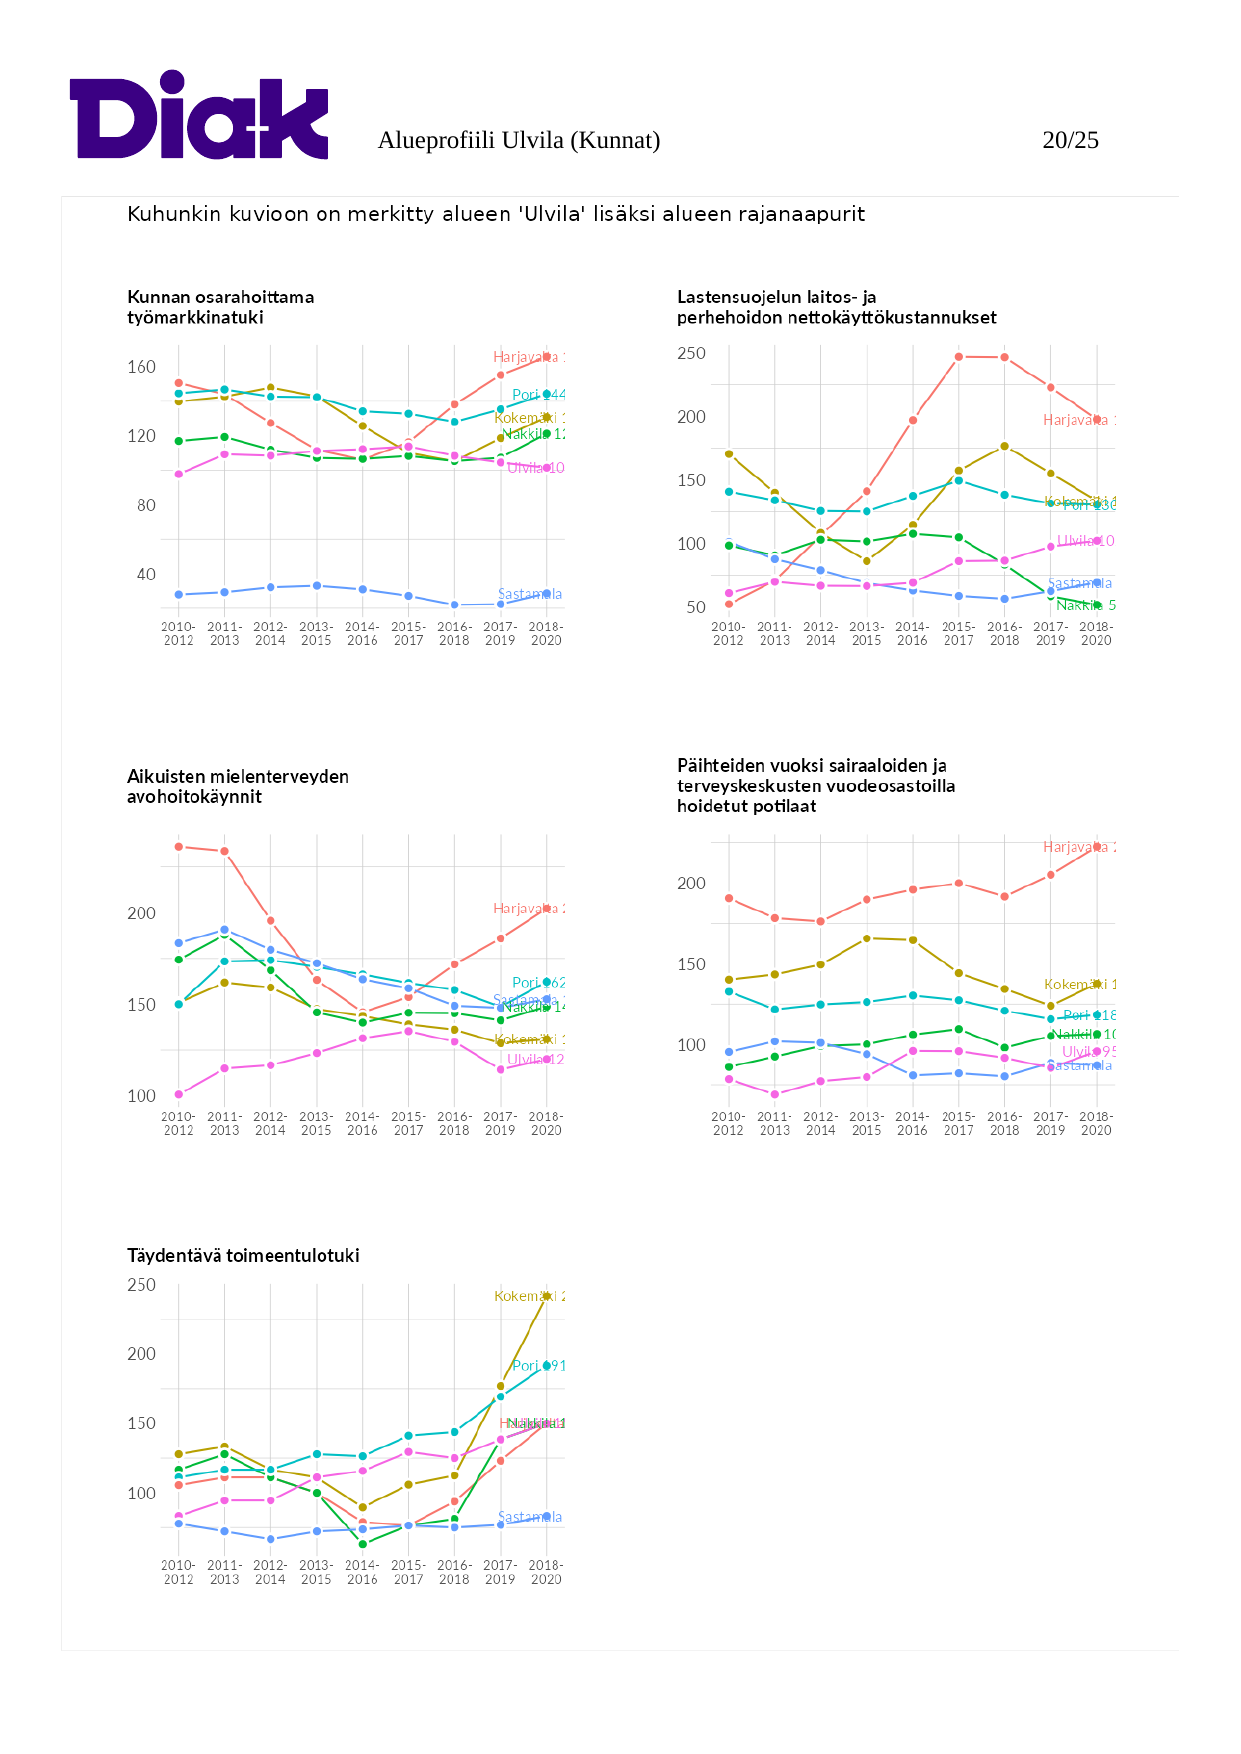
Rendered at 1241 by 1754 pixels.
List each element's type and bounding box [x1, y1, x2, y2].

picture [61, 196, 1179, 1651]
